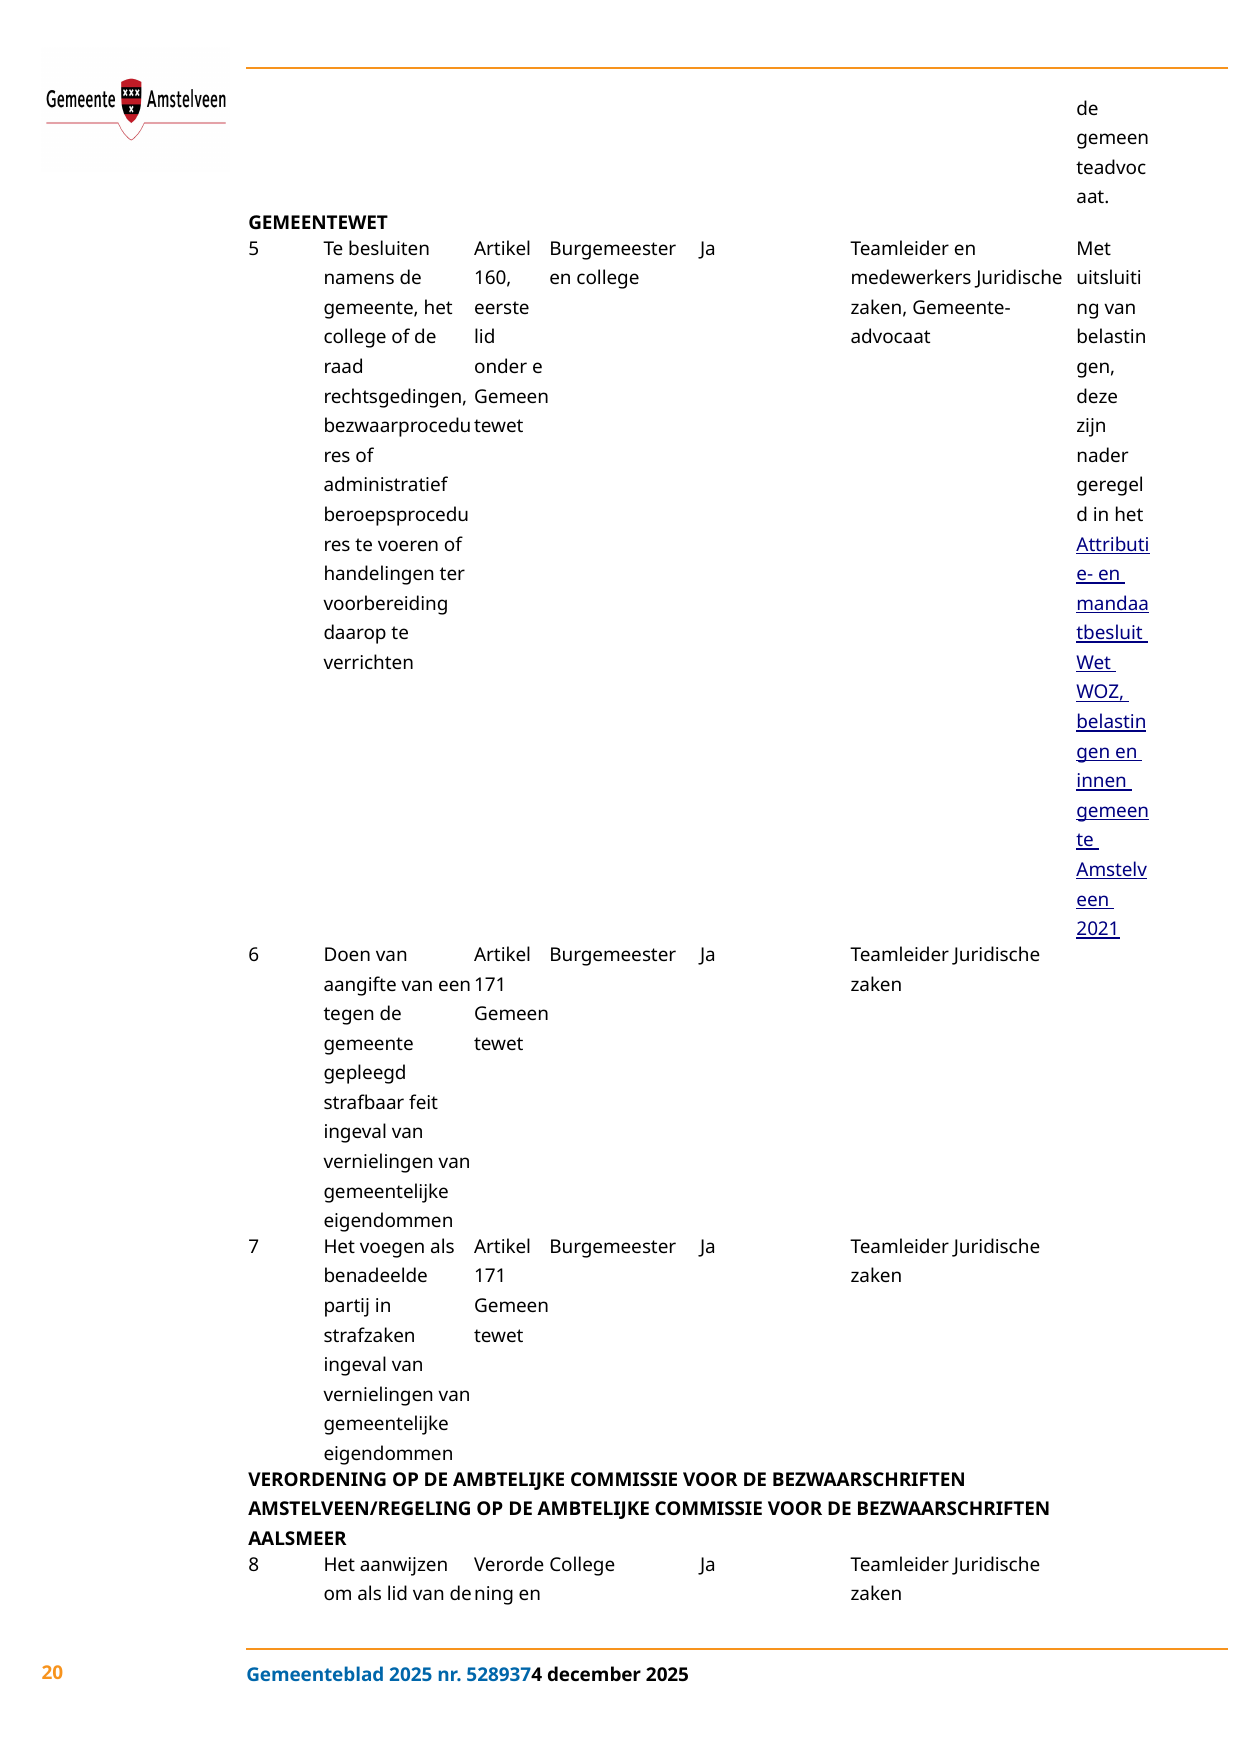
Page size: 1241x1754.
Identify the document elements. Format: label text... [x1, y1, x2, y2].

table_cell [474, 95, 549, 209]
table_cell Verordening en [474, 1551, 549, 1606]
table_cell 7 [248, 1233, 323, 1466]
table_cell College [549, 1551, 700, 1606]
table_cell Met uitsluiting van belastingen, deze zijn nader geregeld in het Attributie- en mandaatbesluit Wet WOZ, belastingen en innen gemeente Amstelveen 2021 [1076, 235, 1152, 941]
table_cell [323, 95, 474, 209]
table_cell [1076, 941, 1152, 1233]
table_cell Doen van aangifte van een tegen de gemeente gepleegd strafbaar feit ingeval van vernielingen van gemeentelijke eigendommen [323, 941, 474, 1233]
table_cell Ja [700, 1551, 850, 1606]
table_cell Burgemeester [549, 1233, 700, 1466]
table_cell VERORDENING OP DE AMBTELIJKE COMMISSIE VOOR DE BEZWAARSCHRIFTEN AMSTELVEEN/REGELING OP DE AMBTELIJKE COMMISSIE VOOR DE BEZWAARSCHRIFTEN AALSMEER [248, 1466, 1152, 1551]
picture [41, 47, 231, 172]
table_cell Artikel 171 Gemeentewet [474, 1233, 549, 1466]
table_cell Teamleider Juridische zaken [850, 941, 1076, 1233]
table_cell [248, 95, 323, 209]
table_cell Te besluiten namens de gemeente, het college of de raad rechtsgedingen, bezwaarprocedures of administratief beroepsprocedures te voeren of handelingen ter voorbereiding daarop te verrichten [323, 235, 474, 941]
table_cell [1076, 1233, 1152, 1466]
table_cell Teamleider Juridische zaken [850, 1233, 1076, 1466]
table_cell Ja [700, 1233, 850, 1466]
table_cell Ja [700, 941, 850, 1233]
table_cell de gemeenteadvocaat. [1076, 95, 1152, 209]
table_cell 6 [248, 941, 323, 1233]
table_cell 5 [248, 235, 323, 941]
table_cell Ja [700, 235, 850, 941]
table_cell Het aanwijzen om als lid van de [323, 1551, 474, 1606]
table_cell [850, 95, 1076, 209]
table_cell 8 [248, 1551, 323, 1606]
table_cell GEMEENTEWET [248, 209, 1152, 235]
table_cell [549, 95, 700, 209]
table_cell Artikel 160, eerste lid onder e Gemeentewet [474, 235, 549, 941]
table_cell Burgemeester [549, 941, 700, 1233]
table_cell Teamleider Juridische zaken [850, 1551, 1076, 1606]
table_cell Burgemeester en college [549, 235, 700, 941]
table_cell Het voegen als benadeelde partij in strafzaken ingeval van vernielingen van gemeentelijke eigendommen [323, 1233, 474, 1466]
table_cell Artikel 171 Gemeentewet [474, 941, 549, 1233]
table_cell Teamleider en medewerkers Juridische zaken, Gemeente-advocaat [850, 235, 1076, 941]
table_cell [700, 95, 850, 209]
table_cell [1076, 1551, 1152, 1606]
